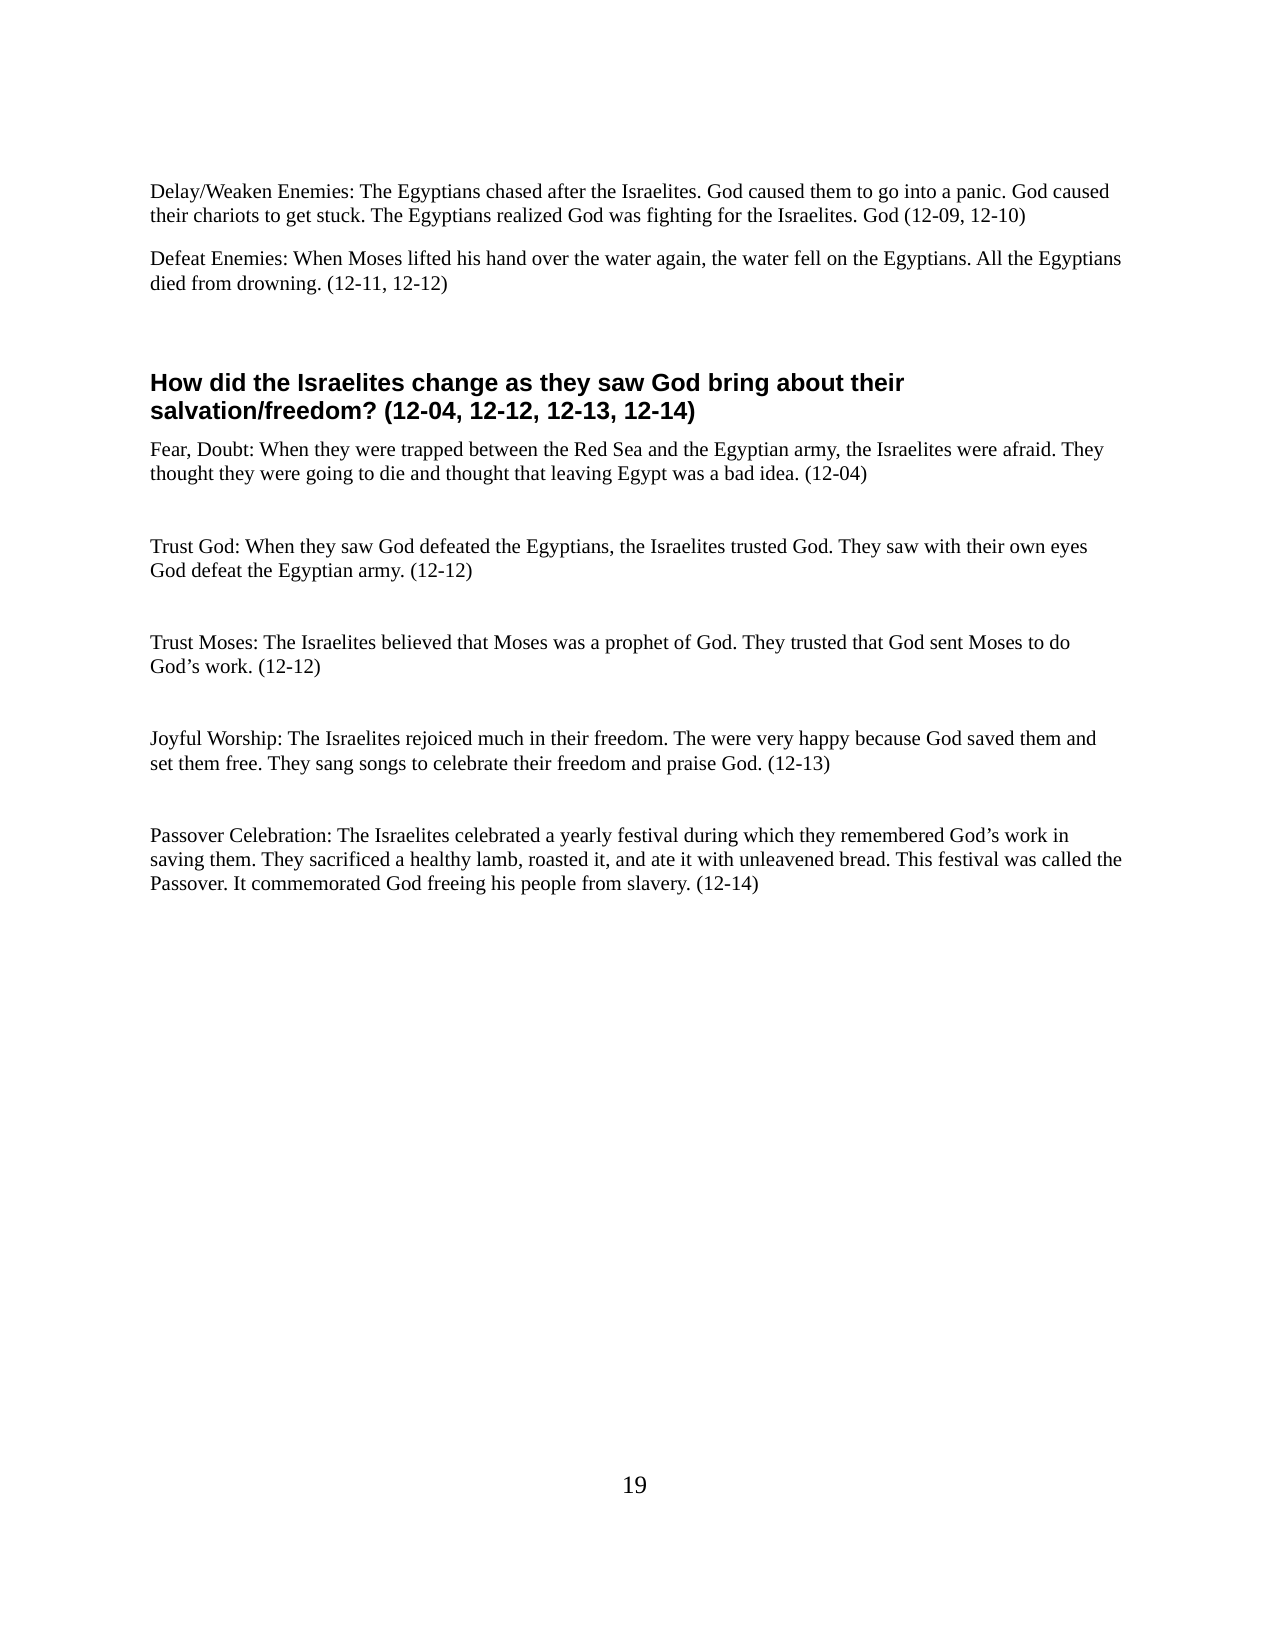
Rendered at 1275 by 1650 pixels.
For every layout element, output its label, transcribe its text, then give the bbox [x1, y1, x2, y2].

text Fear, Doubt: When they were trapped between the Red Sea and the Egyptian army, the Israelites were afraid. They thought they were going to die and thought that leaving Egypt was a bad idea. (12-04) [150, 437, 1125, 485]
subtitle How did the Israelites change as they saw God bring about their salvation/freedom? (12-04, 12-12, 12-13, 12-14) [150, 368, 1125, 425]
text Defeat Enemies: When Moses lifted his hand over the water again, the water fell on the Egyptians. All the Egyptians died from drowning. (12-11, 12-12) [150, 246, 1125, 294]
text Trust Moses: The Israelites believed that Moses was a prophet of God. They trusted that God sent Moses to do God’s work. (12-12) [150, 630, 1125, 678]
text Passover Celebration: The Israelites celebrated a yearly festival during which they remembered God’s work in saving them. They sacrificed a healthy lamb, roasted it, and ate it with unleavened bread. This festival was called the Passover. It commemorated God freeing his people from slavery. (12-14) [150, 823, 1125, 895]
text Joyful Worship: The Israelites rejoiced much in their freedom. The were very happy because God saved them and set them free. They sang songs to celebrate their freedom and praise God. (12-13) [150, 726, 1125, 774]
text Delay/Weaken Enemies: The Egyptians chased after the Israelites. God caused them to go into a panic. God caused their chariots to get stuck. The Egyptians realized God was fighting for the Israelites. God (12-09, 12-10) [150, 179, 1125, 227]
text Trust God: When they saw God defeated the Egyptians, the Israelites trusted God. They saw with their own eyes God defeat the Egyptian army. (12-12) [150, 534, 1125, 582]
